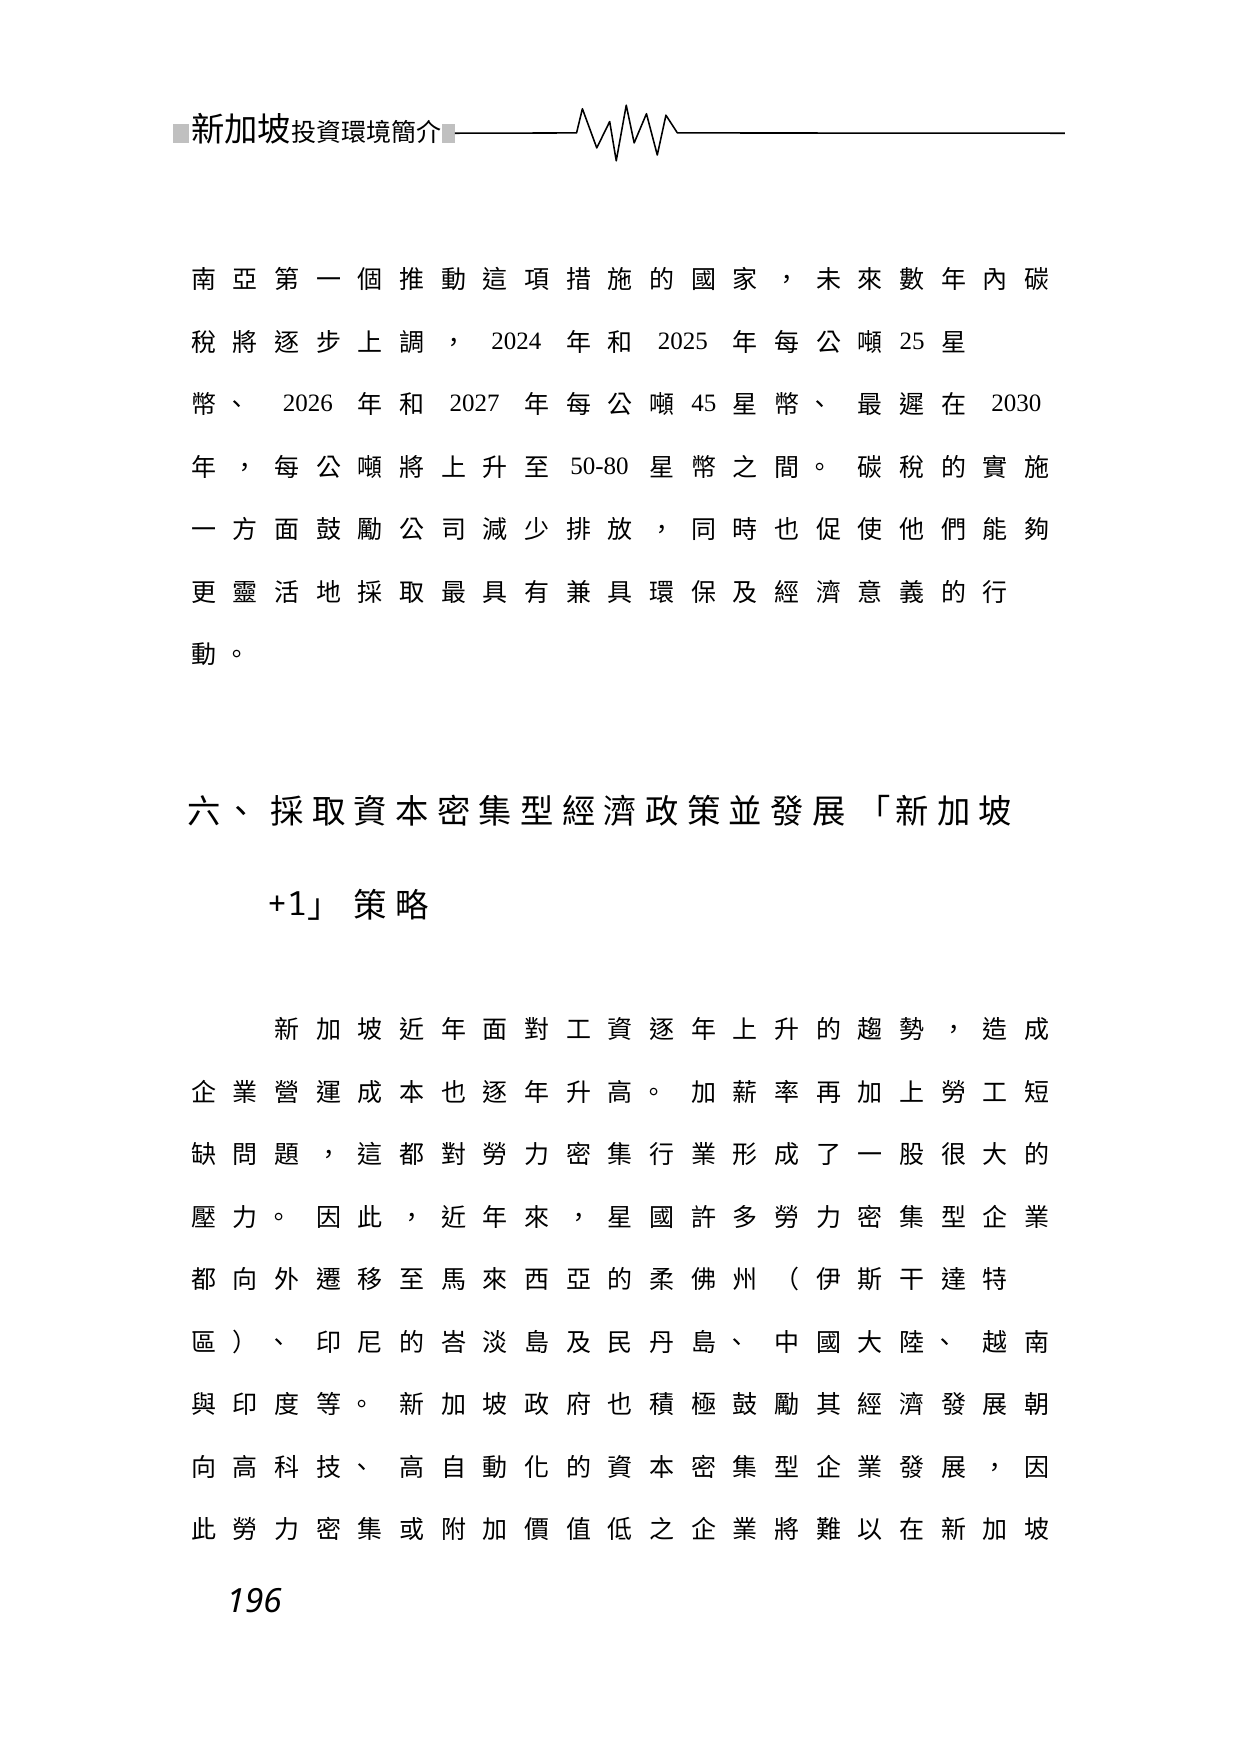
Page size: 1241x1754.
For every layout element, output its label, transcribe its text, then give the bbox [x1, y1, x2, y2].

text 六、採取資本密集型經濟政策並發展「新加坡+1」策略 [183, 736, 1058, 924]
text 新加坡近年面對工資逐年上升的趨勢，造成企業營運成本也逐年升高。加薪率再加上勞工短缺問題，這都對勞力密集行業形成了一股很大的壓力。因此，近年來，星國許多勞力密集型企業都向外遷移至馬來西亞的柔佛州（伊斯干達特區）、印尼的峇淡島及民丹島、中國大陸、越南與印度等。新加坡政府也積極鼓勵其經濟發展朝向高科技、高自動化的資本密集型企業發展，因此勞力密集或附加價值低之企業將難以在新加坡 [183, 986, 1058, 1549]
text 南亞第一個推動這項措施的國家，未來數年內碳稅將逐步上調，2024年和2025年每公噸25星幣、2026年和2027年每公噸45星幣、最遲在2030年，每公噸將上升至50-80星幣之間。碳稅的實施一方面鼓勵公司減少排放，同時也促使他們能夠更靈活地採取最具有兼具環保及經濟意義的行動。 [183, 236, 1058, 674]
